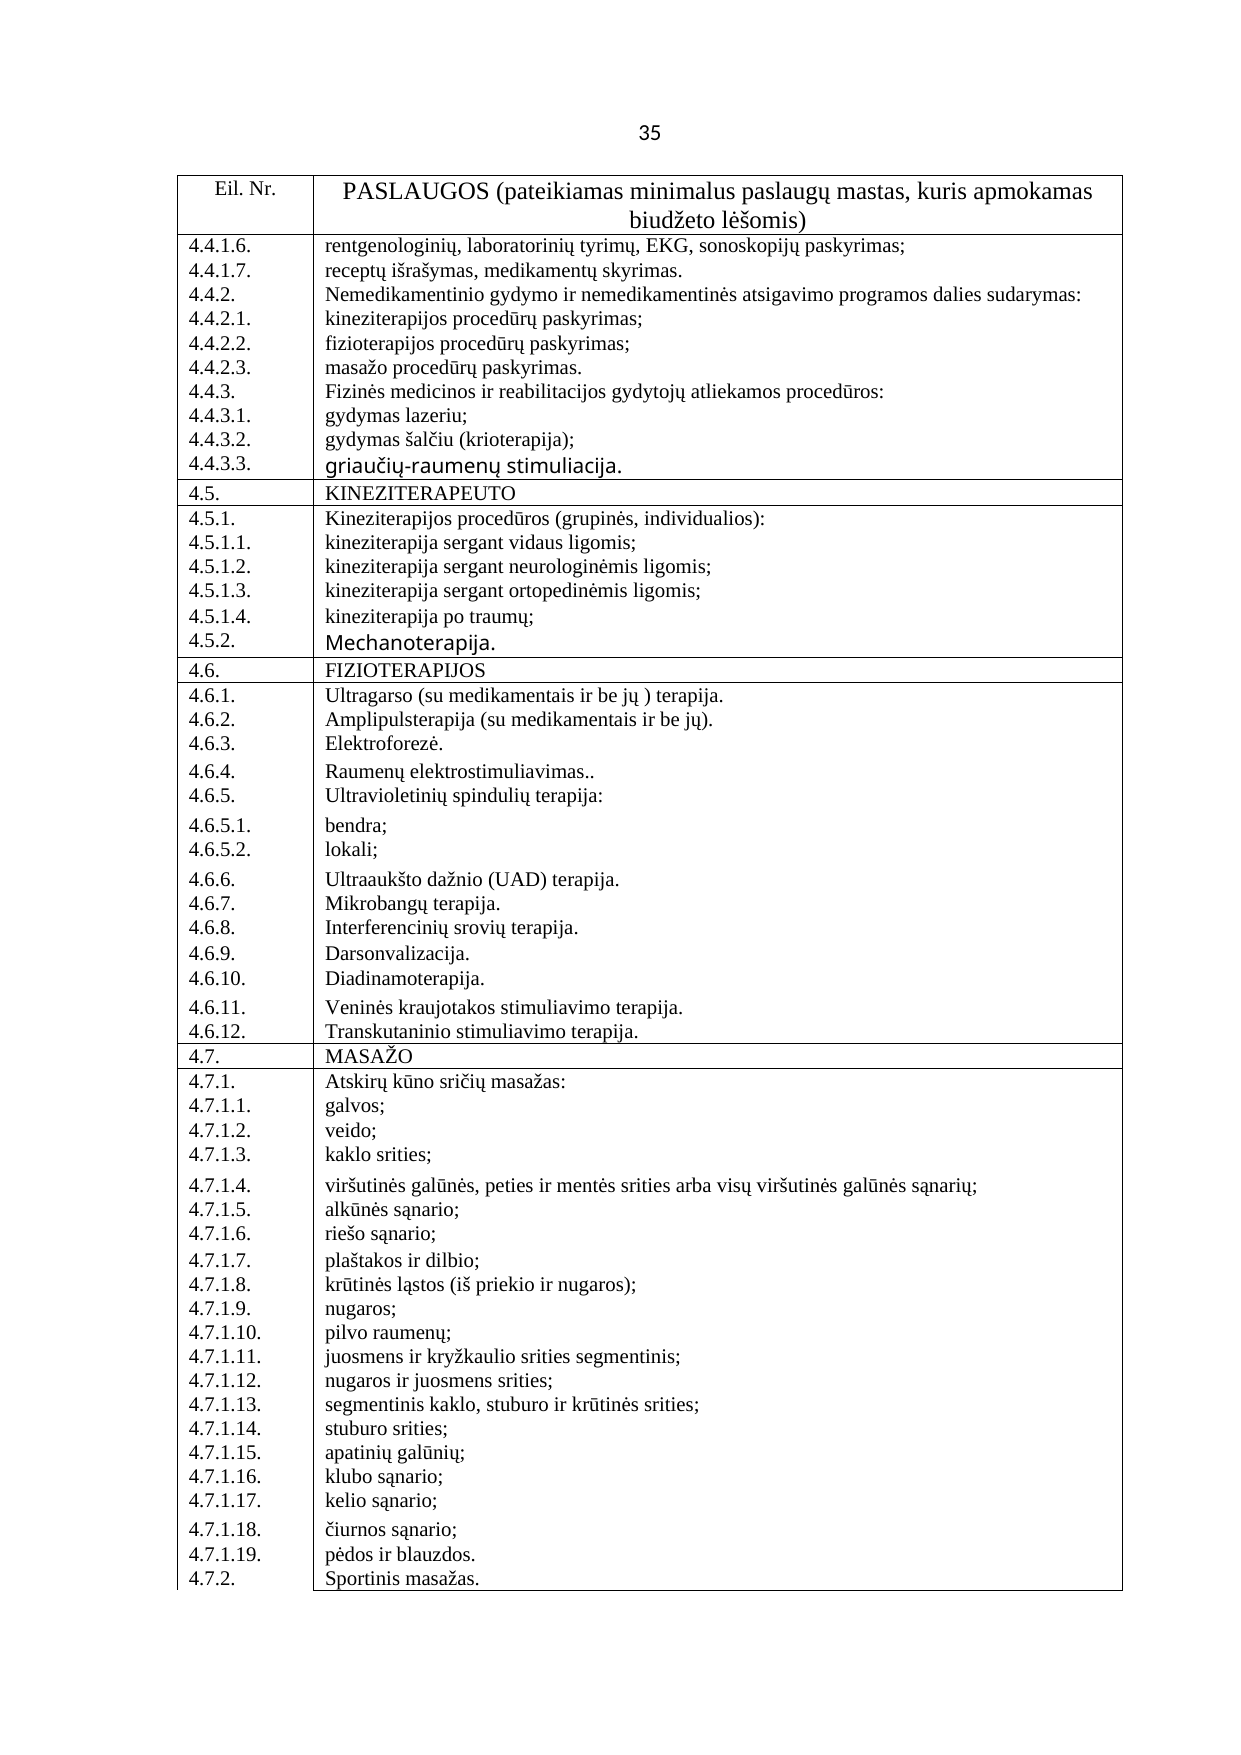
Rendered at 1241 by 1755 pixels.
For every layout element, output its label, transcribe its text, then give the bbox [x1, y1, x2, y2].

table_cell 4.7.1.13. [178, 1392, 313, 1416]
table_cell 4.7.1.12. [178, 1368, 313, 1392]
table_cell lokali; [314, 837, 1122, 867]
table_cell 4.7.1.3. [178, 1142, 313, 1173]
table_cell 4.4.3.2. [178, 427, 313, 451]
table_cell fizioterapijos procedūrų paskyrimas; [314, 331, 1122, 355]
table_cell 4.6.5.2. [178, 837, 313, 867]
table_cell 4.4.3.3. [178, 451, 313, 479]
table_cell 4.4.3. [178, 379, 313, 403]
table_cell Atskirų kūno sričių masažas: [314, 1069, 1122, 1093]
table_cell KINEZITERAPEUTO [314, 480, 1122, 504]
table_cell 4.7.1.1. [178, 1094, 313, 1117]
table_cell Raumenų elektrostimuliavimas.. [314, 759, 1122, 783]
table_cell Ultragarso (su medikamentais ir be jų ) terapija. [314, 683, 1122, 707]
table_cell 4.4.1.7. [178, 258, 313, 282]
table_cell Amplipulsterapija (su medikamentais ir be jų). [314, 707, 1122, 731]
table_cell 4.6.4. [178, 759, 313, 783]
table_cell 4.6.1. [178, 683, 313, 707]
table_cell 4.4.1.6. [178, 235, 313, 257]
table_cell Mikrobangų terapija. [314, 891, 1122, 915]
table_cell 4.4.2.1. [178, 306, 313, 331]
table_cell 4.7.1.8. [178, 1272, 313, 1296]
table_cell juosmens ir kryžkaulio srities segmentinis; [314, 1344, 1122, 1368]
table_cell Ultravioletinių spindulių terapija: [314, 783, 1122, 813]
table_cell 4.7.1. [178, 1069, 313, 1093]
table_cell Mechanoterapija. [314, 628, 1122, 657]
table_cell 4.5.1.1. [178, 530, 313, 554]
table_cell 4.6.8. [178, 915, 313, 941]
table_cell 4.7.1.18. [178, 1518, 313, 1541]
table_cell Fizinės medicinos ir reabilitacijos gydytojų atliekamos procedūros: [314, 379, 1122, 403]
table_header PASLAUGOS (pateikiamas minimalus paslaugų mastas, kuris apmokamas biudžeto lėšomis) [314, 176, 1122, 233]
table_cell griaučių-raumenų stimuliacija. [314, 451, 1122, 479]
table_cell alkūnės sąnario; [314, 1197, 1122, 1221]
table_cell pėdos ir blauzdos. [314, 1541, 1122, 1566]
table_cell čiurnos sąnario; [314, 1518, 1122, 1541]
table_cell galvos; [314, 1094, 1122, 1117]
table_cell gydymas lazeriu; [314, 403, 1122, 427]
table_cell 4.7.2. [178, 1566, 313, 1589]
table_cell 4.7.1.16. [178, 1464, 313, 1488]
table_cell 4.5.2. [178, 628, 313, 657]
table_cell 4.6.12. [178, 1019, 313, 1043]
table_cell Ultraaukšto dažnio (UAD) terapija. [314, 867, 1122, 891]
table_cell 4.5.1.4. [178, 604, 313, 628]
table_cell veido; [314, 1118, 1122, 1142]
table_cell 4.4.2.3. [178, 355, 313, 379]
table_cell 4.7.1.10. [178, 1320, 313, 1344]
table_cell Sportinis masažas. [314, 1566, 1122, 1589]
table_cell 4.5.1. [178, 506, 313, 529]
table_cell Interferencinių srovių terapija. [314, 915, 1122, 941]
table_cell nugaros ir juosmens srities; [314, 1368, 1122, 1392]
table_cell gydymas šalčiu (krioterapija); [314, 427, 1122, 451]
table_cell Elektroforezė. [314, 731, 1122, 759]
table_cell 4.6.11. [178, 995, 313, 1019]
table_cell Nemedikamentinio gydymo ir nemedikamentinės atsigavimo programos dalies sudarymas: [314, 282, 1122, 306]
table_cell krūtinės ląstos (iš priekio ir nugaros); [314, 1272, 1122, 1296]
table_cell 4.7.1.9. [178, 1296, 313, 1320]
table_cell 4.5. [178, 480, 313, 504]
table_cell 4.6.6. [178, 867, 313, 891]
table_cell 4.4.3.1. [178, 403, 313, 427]
table_cell 4.7.1.15. [178, 1440, 313, 1464]
table_cell 4.6.5. [178, 783, 313, 813]
table_cell kelio sąnario; [314, 1488, 1122, 1517]
table_cell 4.5.1.2. [178, 554, 313, 578]
table_cell receptų išrašymas, medikamentų skyrimas. [314, 258, 1122, 282]
table_cell 4.7.1.4. [178, 1173, 313, 1197]
table_cell kineziterapija sergant neurologinėmis ligomis; [314, 554, 1122, 578]
table_cell 4.7.1.7. [178, 1248, 313, 1272]
table_cell 4.7.1.11. [178, 1344, 313, 1368]
table_cell 4.7.1.5. [178, 1197, 313, 1221]
table_cell 4.7.1.19. [178, 1541, 313, 1566]
table_cell 4.6.10. [178, 965, 313, 995]
table_cell kaklo srities; [314, 1142, 1122, 1173]
table_cell 4.6. [178, 658, 313, 682]
table_cell 4.6.2. [178, 707, 313, 731]
table_cell Veninės kraujotakos stimuliavimo terapija. [314, 995, 1122, 1019]
table_cell 4.7.1.14. [178, 1416, 313, 1440]
table_cell kineziterapija sergant ortopedinėmis ligomis; [314, 578, 1122, 604]
table_header Eil. Nr. [178, 176, 313, 233]
table_cell MASAŽO [314, 1044, 1122, 1068]
table_cell kineziterapija po traumų; [314, 604, 1122, 628]
table_cell nugaros; [314, 1296, 1122, 1320]
table_cell 4.7.1.6. [178, 1221, 313, 1247]
table_cell kineziterapijos procedūrų paskyrimas; [314, 306, 1122, 331]
table_cell Darsonvalizacija. [314, 941, 1122, 965]
table_cell kineziterapija sergant vidaus ligomis; [314, 530, 1122, 554]
table_cell rentgenologinių, laboratorinių tyrimų, EKG, sonoskopijų paskyrimas; [314, 235, 1122, 257]
table_cell apatinių galūnių; [314, 1440, 1122, 1464]
table_cell 4.7. [178, 1044, 313, 1068]
table_cell viršutinės galūnės, peties ir mentės srities arba visų viršutinės galūnės sąnarių; [314, 1173, 1122, 1197]
table_cell 4.4.2.2. [178, 331, 313, 355]
table_cell bendra; [314, 813, 1122, 837]
table_cell pilvo raumenų; [314, 1320, 1122, 1344]
table_cell 4.6.5.1. [178, 813, 313, 837]
table_cell FIZIOTERAPIJOS [314, 658, 1122, 682]
table_cell Kineziterapijos procedūros (grupinės, individualios): [314, 506, 1122, 529]
table_cell 4.6.7. [178, 891, 313, 915]
table_cell Diadinamoterapija. [314, 965, 1122, 995]
table_cell 4.7.1.17. [178, 1488, 313, 1517]
table_cell stuburo srities; [314, 1416, 1122, 1440]
table_cell 4.4.2. [178, 282, 313, 306]
table_cell plaštakos ir dilbio; [314, 1248, 1122, 1272]
table_cell Transkutaninio stimuliavimo terapija. [314, 1019, 1122, 1043]
table_cell 4.7.1.2. [178, 1118, 313, 1142]
table_cell segmentinis kaklo, stuburo ir krūtinės srities; [314, 1392, 1122, 1416]
table_cell masažo procedūrų paskyrimas. [314, 355, 1122, 379]
table_cell 4.6.3. [178, 731, 313, 759]
table_cell klubo sąnario; [314, 1464, 1122, 1488]
table_cell 4.5.1.3. [178, 578, 313, 604]
table_cell riešo sąnario; [314, 1221, 1122, 1247]
table_cell 4.6.9. [178, 941, 313, 965]
